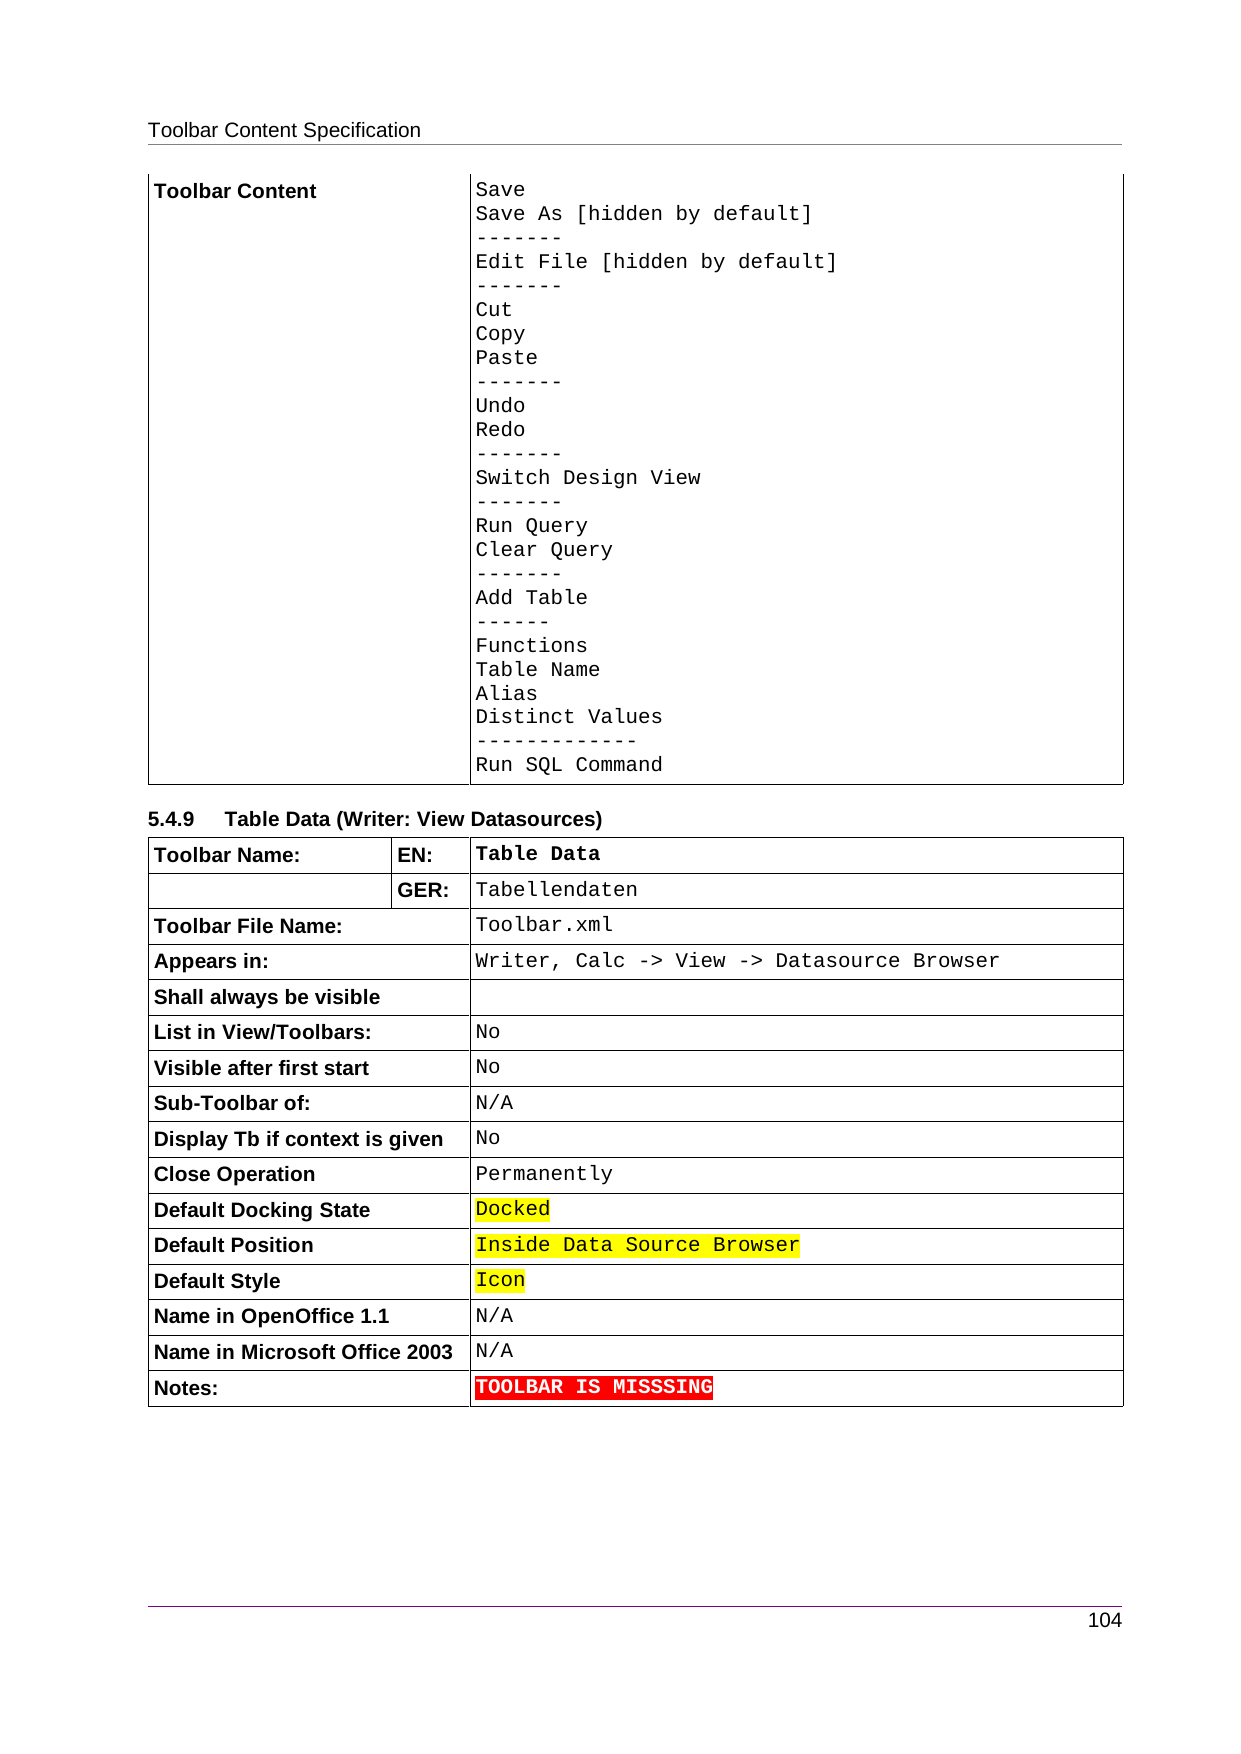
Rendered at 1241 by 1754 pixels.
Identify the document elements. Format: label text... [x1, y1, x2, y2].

table_cell Notes: [149, 1371, 469, 1406]
table_cell Display Tb if context is given [149, 1122, 469, 1157]
table_cell Permanently [471, 1158, 1123, 1193]
table_cell [149, 874, 391, 908]
table_cell Appears in: [149, 945, 469, 979]
table_cell List in View/Toolbars: [149, 1016, 469, 1050]
table_cell Name in OpenOffice 1.1 [149, 1300, 469, 1335]
table_cell Docked [471, 1194, 1123, 1228]
table_cell [471, 980, 1123, 1015]
table_cell TOOLBAR IS MISSSING [471, 1371, 1123, 1406]
table_cell N/A [471, 1336, 1123, 1370]
table_cell No [471, 1016, 1123, 1050]
table_cell No [471, 1122, 1123, 1157]
table_cell N/A [471, 1087, 1123, 1121]
table_cell Tabellendaten [471, 874, 1123, 908]
table_header EN: [392, 838, 469, 873]
table_cell Save Save As [hidden by default] ------- Edit File [hidden by default] ------- Cut Copy Paste ------- Undo Redo ------- Switch Design View ------- Run Query Clear Query ------- Add Table ------ Functions Table Name Alias Distinct Values ------------- Run SQL Command [471, 174, 1123, 784]
table_cell Default Position [149, 1229, 469, 1264]
table_cell N/A [471, 1300, 1123, 1335]
table_cell Name in Microsoft Office 2003 [149, 1336, 469, 1370]
table_cell Default Style [149, 1265, 469, 1299]
table_cell Icon [471, 1265, 1123, 1299]
table_cell Inside Data Source Browser [471, 1229, 1123, 1264]
table_cell Shall always be visible [149, 980, 469, 1015]
table_header Toolbar Name: [149, 838, 391, 873]
table_cell Sub-Toolbar of: [149, 1087, 469, 1121]
table_cell Toolbar Content [149, 174, 469, 784]
subtitle Table Data (Writer: View Datasources) [148, 808, 1122, 831]
table_cell GER: [392, 874, 469, 908]
table_cell Default Docking State [149, 1194, 469, 1228]
table_cell Writer, Calc -> View -> Datasource Browser [471, 945, 1123, 979]
table_cell Close Operation [149, 1158, 469, 1193]
table_cell Toolbar File Name: [149, 909, 469, 944]
table_header Table Data [471, 838, 1123, 873]
table_cell No [471, 1051, 1123, 1086]
table_cell Visible after first start [149, 1051, 469, 1086]
table_cell Toolbar.xml [471, 909, 1123, 944]
